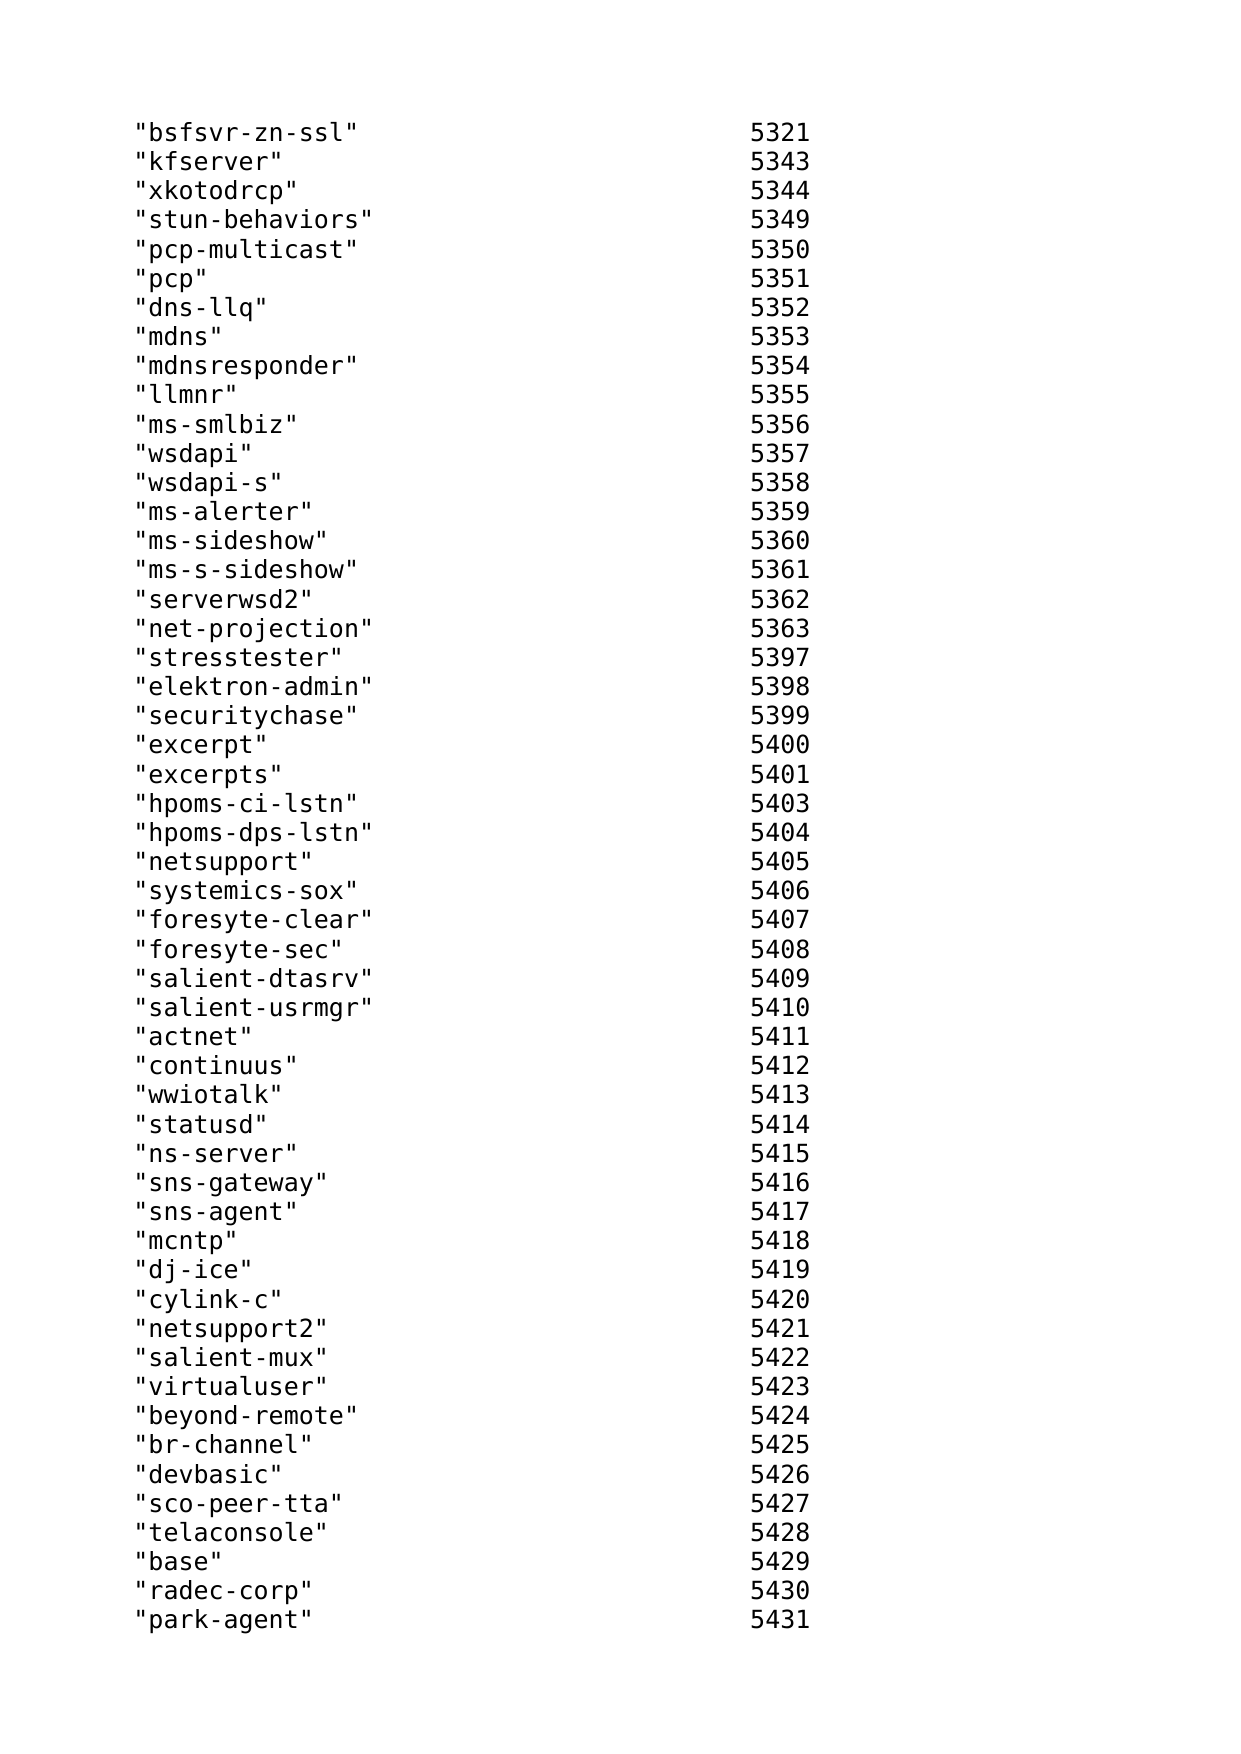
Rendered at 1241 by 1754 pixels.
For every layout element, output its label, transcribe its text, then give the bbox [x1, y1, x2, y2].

text "bsfsvr-zn-ssl" 5321 "kfserver" 5343 "xkotodrcp" 5344 "stun-behaviors" 5349 "pcp-multicast" 5350 "pcp" 5351 "dns-llq" 5352 "mdns" 5353 "mdnsresponder" 5354 "llmnr" 5355 "ms-smlbiz" 5356 "wsdapi" 5357 "wsdapi-s" 5358 "ms-alerter" 5359 "ms-sideshow" 5360 "ms-s-sideshow" 5361 "serverwsd2" 5362 "net-projection" 5363 "stresstester" 5397 "elektron-admin" 5398 "securitychase" 5399 "excerpt" 5400 "excerpts" 5401 "hpoms-ci-lstn" 5403 "hpoms-dps-lstn" 5404 "netsupport" 5405 "systemics-sox" 5406 "foresyte-clear" 5407 "foresyte-sec" 5408 "salient-dtasrv" 5409 "salient-usrmgr" 5410 "actnet" 5411 "continuus" 5412 "wwiotalk" 5413 "statusd" 5414 "ns-server" 5415 "sns-gateway" 5416 "sns-agent" 5417 "mcntp" 5418 "dj-ice" 5419 "cylink-c" 5420 "netsupport2" 5421 "salient-mux" 5422 "virtualuser" 5423 "beyond-remote" 5424 "br-channel" 5425 "devbasic" 5426 "sco-peer-tta" 5427 "telaconsole" 5428 "base" 5429 "radec-corp" 5430 "park-agent" 5431 [118, 118, 1122, 1635]
